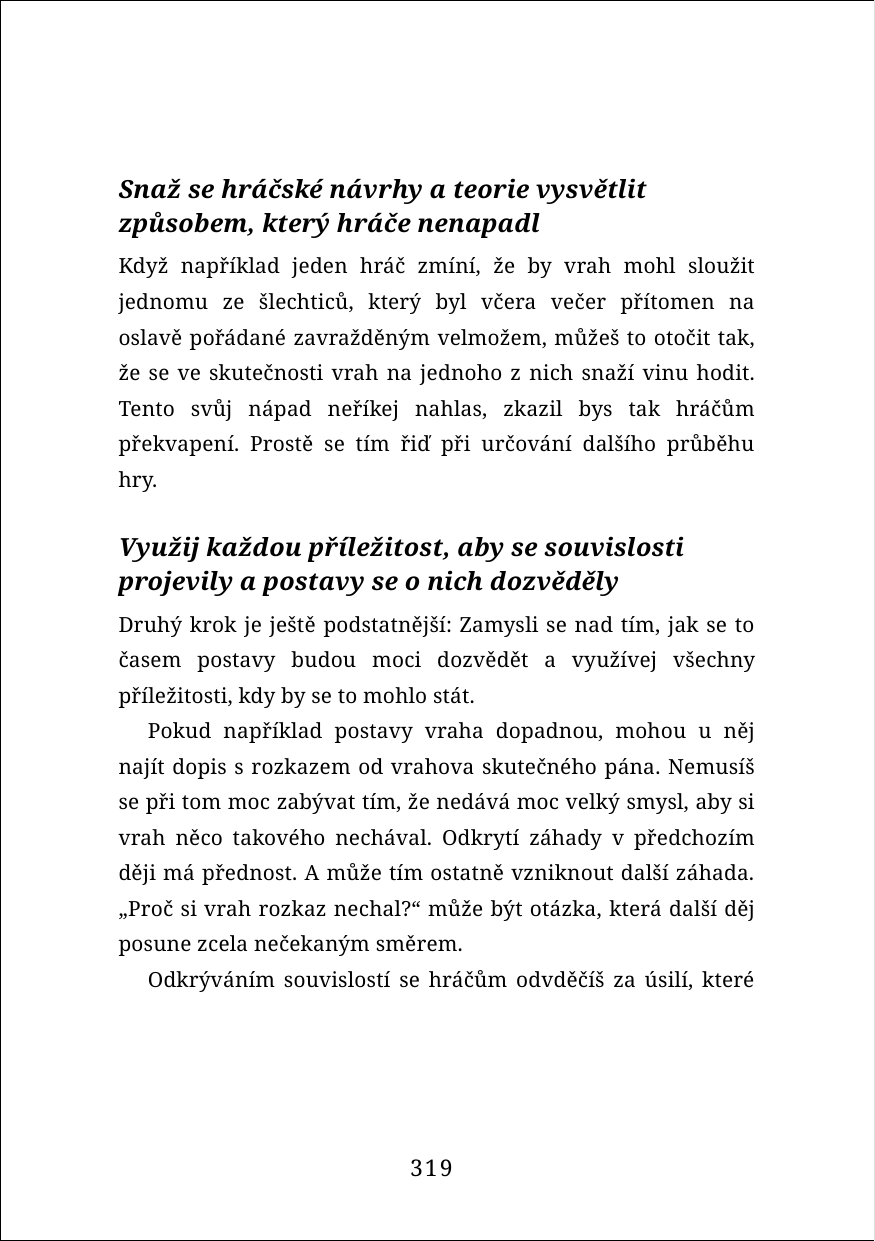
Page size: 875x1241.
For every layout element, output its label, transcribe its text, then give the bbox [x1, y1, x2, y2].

subtitle Snaž se hráčské návrhy a teorie vysvětlit způsobem, který hráče nenapadl [118, 172, 756, 240]
text Když například jeden hráč zmíní, že by vrah mohl sloužit jednomu ze šlechticů, který byl včera večer přítomen na oslavě pořádané zavražděným velmožem, můžeš to otočit tak, že se ve skutečnosti vrah na jednoho z nich snaží vinu hodit. Tento svůj nápad neříkej nahlas, zkazil bys tak hráčům překvapení. Prostě se tím řiď při určování dalšího průběhu hry. [118, 252, 756, 493]
text Druhý krok je ještě podstatnější: Zamysli se nad tím, jak se to časem postavy budou moci dozvědět a využívej všechny příležitosti, kdy by se to mohlo stát. Pokud například postavy vraha dopadnou, mohou u něj najít dopis s rozkazem od vrahova skutečného pána. Nemusíš se při tom moc zabývat tím, že nedává moc velký smysl, aby si vrah něco takového nechával. Odkrytí záhady v předchozím ději má přednost. A může tím ostatně vzniknout další záhada. „Proč si vrah rozkaz nechal?“ může být otázka, která další děj posune zcela nečekaným směrem. Odkrýváním souvislostí se hráčům odvděčíš za úsilí, které [118, 610, 756, 993]
subtitle Využij každou příležitost, aby se souvislosti projevily a postavy se o nich dozvěděly [118, 530, 756, 598]
